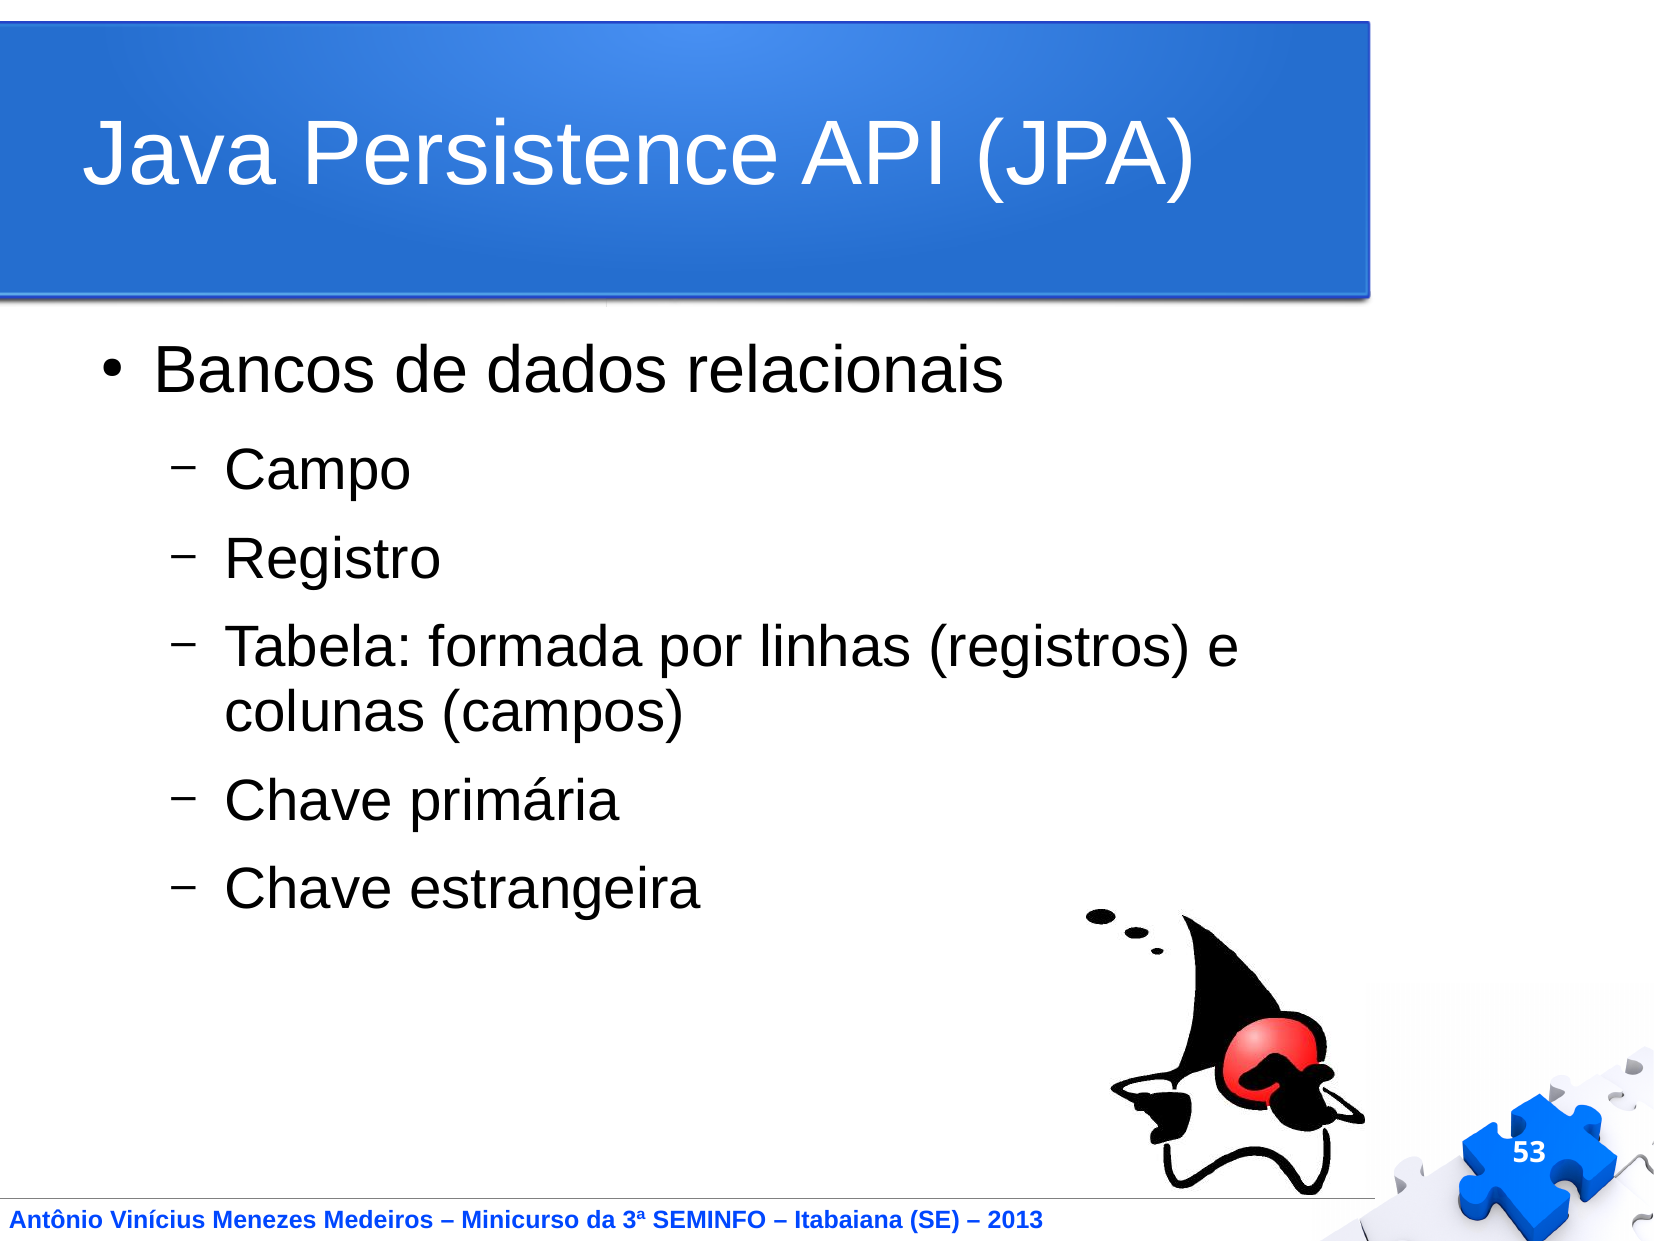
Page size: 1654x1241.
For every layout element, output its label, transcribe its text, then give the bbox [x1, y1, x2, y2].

picture [1086, 909, 1654, 1241]
list Bancos de dados relacionais Campo Registro Tabela: formada por linhas (registros) e colunas (campos) Chave primária Chave estrangeira [82, 332, 1356, 1052]
picture [0, 21, 1375, 307]
title Java Persistence API (JPA) [82, 49, 1323, 257]
